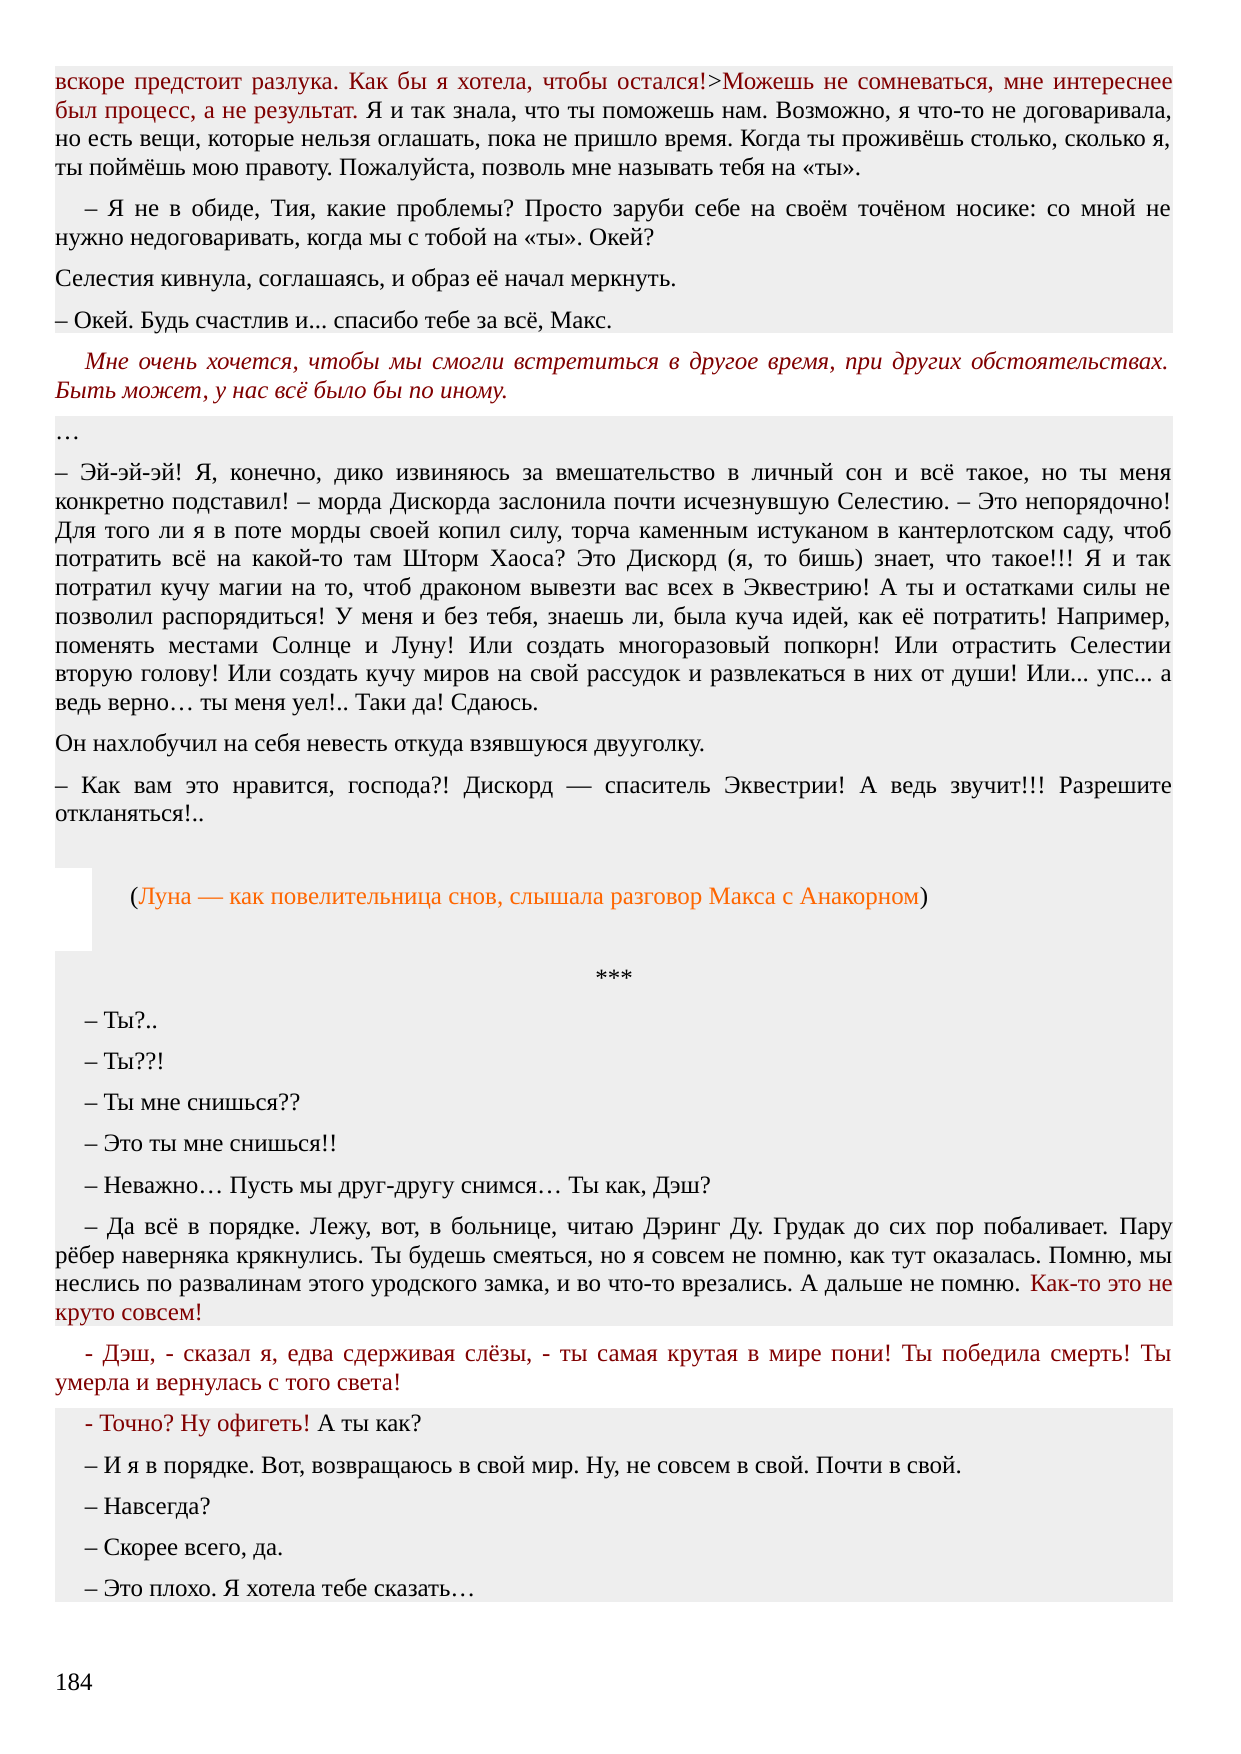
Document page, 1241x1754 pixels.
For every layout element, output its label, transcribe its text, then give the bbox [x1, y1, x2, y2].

text – Эй-эй-эй! Я, конечно, дико извиняюсь за вмешательство в личный сон и всё такое, но ты меня конкретно подставил! – морда Дискорда заслонила почти исчезнувшую Селестию. – Это непорядочно! Для того ли я в поте морды своей копил силу, торча каменным истуканом в кантерлотском саду, чтоб потратить всё на какой-то там Шторм Хаоса? Это Дискорд (я, то бишь) знает, что такое!!! Я и так потратил кучу магии на то, чтоб драконом вывезти вас всех в Эквестрию! А ты и остатками силы не позволил распорядиться! У меня и без тебя, знаешь ли, была куча идей, как её потратить! Например, поменять местами Солнце и Луну! Или создать многоразовый попкорн! Или отрастить Селестии вторую голову! Или создать кучу миров на свой рассудок и развлекаться в них от души! Или... упс... а ведь верно… ты меня уел!.. Таки да! Сдаюсь. [55, 457, 1173, 716]
text Мне очень хочется, чтобы мы смогли встретиться в другое время, при других обстоятельствах. Быть может, у нас всё было бы по иному. [55, 346, 1173, 403]
text – Неважно… Пусть мы друг-другу снимся… Ты как, Дэш? [55, 1170, 1173, 1198]
text – И я в порядке. Вот, возвращаюсь в свой мир. Ну, не совсем в свой. Почти в свой. [55, 1450, 1173, 1478]
text – Окей. Будь счастлив и... спасибо тебе за всё, Макс. [55, 305, 1173, 333]
text – Навсегда? [55, 1491, 1173, 1520]
text - Точно? Ну офигеть! А ты как? [55, 1408, 1173, 1437]
text – Я не в обиде, Тия, какие проблемы? Просто заруби себе на своём точёном носике: со мной не нужно недоговаривать, когда мы с тобой на «ты». Окей? [55, 193, 1173, 251]
text – Ты??! [55, 1046, 1173, 1075]
list (Луна — как повелительница снов, слышала разговор Макса с Анакорном) [92, 881, 1173, 910]
text – Да всё в порядке. Лежу, вот, в больнице, читаю Дэринг Ду. Грудак до сих пор побаливает. Пару рёбер наверняка крякнулись. Ты будешь смеяться, но я совсем не помню, как тут оказалась. Помню, мы неслись по развалинам этого уродского замка, и во что-то врезались. А дальше не помню. Как-то это не круто совсем! [55, 1211, 1173, 1326]
text – Скорее всего, да. [55, 1532, 1173, 1561]
text - Дэш, - сказал я, едва сдерживая слёзы, - ты самая крутая в мире пони! Ты победила смерть! Ты умерла и вернулась с того света! [55, 1338, 1173, 1396]
text … [55, 416, 1173, 445]
text вскоре предстоит разлука. Как бы я хотела, чтобы остался!>Можешь не сомневаться, мне интереснее был процесс, а не результат. Я и так знала, что ты поможешь нам. Возможно, я что-то не договаривала, но есть вещи, которые нельзя оглашать, пока не пришло время. Когда ты проживёшь столько, сколько я, ты поймёшь мою правоту. Пожалуйста, позволь мне называть тебя на «ты». [55, 66, 1173, 181]
text – Это ты мне снишься!! [55, 1128, 1173, 1157]
text *** [55, 963, 1173, 992]
text Он нахлобучил на себя невесть откуда взявшуюся двууголку. [55, 728, 1173, 757]
text – Это плохо. Я хотела тебе сказать… [55, 1573, 1173, 1602]
text – Ты мне снишься?? [55, 1087, 1173, 1116]
text – Как вам это нравится, господа?! Дискорд — спаситель Эквестрии! А ведь звучит!!! Разрешите откланяться!.. [55, 770, 1173, 827]
text – Ты?.. [55, 1005, 1173, 1033]
text Селестия кивнула, соглашаясь, и образ её начал меркнуть. [55, 263, 1173, 292]
